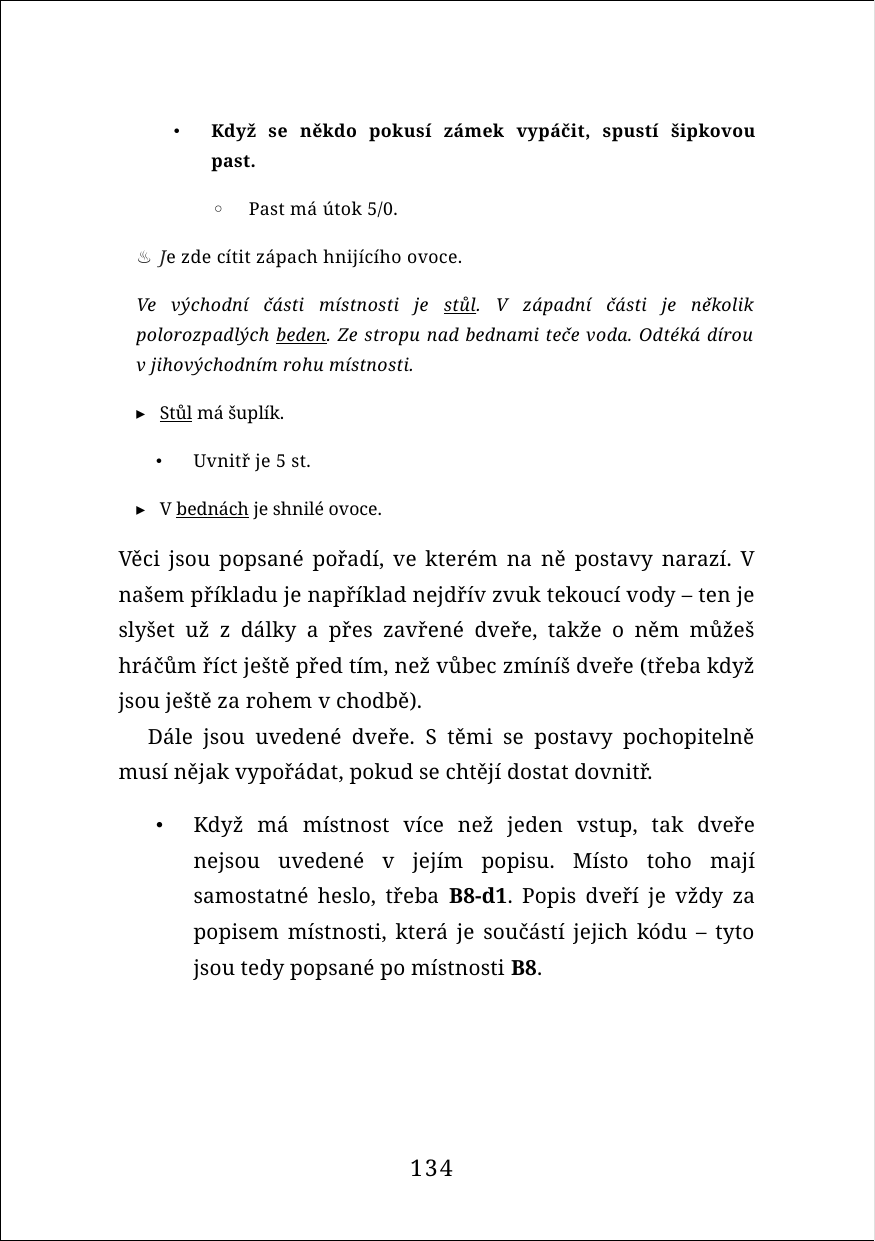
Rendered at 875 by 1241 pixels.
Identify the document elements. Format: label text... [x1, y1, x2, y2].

text Ve východní části místnosti je stůl. V⁠ západní části je několik polorozpadlých beden. Ze stropu nad bednami teče voda. Odtéká dírou v jihovýchodním rohu místnosti. [136, 292, 756, 377]
text ▸ Stůl má šuplík. [136, 401, 756, 425]
list Když má místnost více než jeden vstup, tak dveře nejsou uvedené v jejím popisu. Místo toho mají samostatné heslo, třeba B8-d1. Popis dveří je vždy za popisem místnosti, která je součástí jejich kódu – tyto jsou tedy popsané po místnosti B8. [156, 811, 756, 981]
list Past má útok 5/0. [211, 196, 756, 221]
text ▸ V bednách je shnilé ovoce. [136, 496, 756, 521]
list Když se někdo pokusí zámek vypáčit, spustí šipkovou past. [173, 118, 756, 173]
text Věci jsou popsané pořadí, ve kterém na ně postavy narazí. V našem příkladu je například nejdřív zvuk tekoucí vody – ten je slyšet už z dálky a přes zavřené dveře, takže o něm můžeš hráčům říct ještě před tím, než vůbec zmíníš dveře (třeba když jsou ještě za rohem v chodbě). Dále jsou uvedené dveře. S těmi se postavy pochopitelně musí nějak vypořádat, pokud se chtějí dostat dovnitř. [118, 544, 756, 786]
text ♨ Je zde cítit zápach hnijícího ovoce. [136, 244, 756, 268]
list Uvnitř je 5 st. [156, 448, 756, 473]
